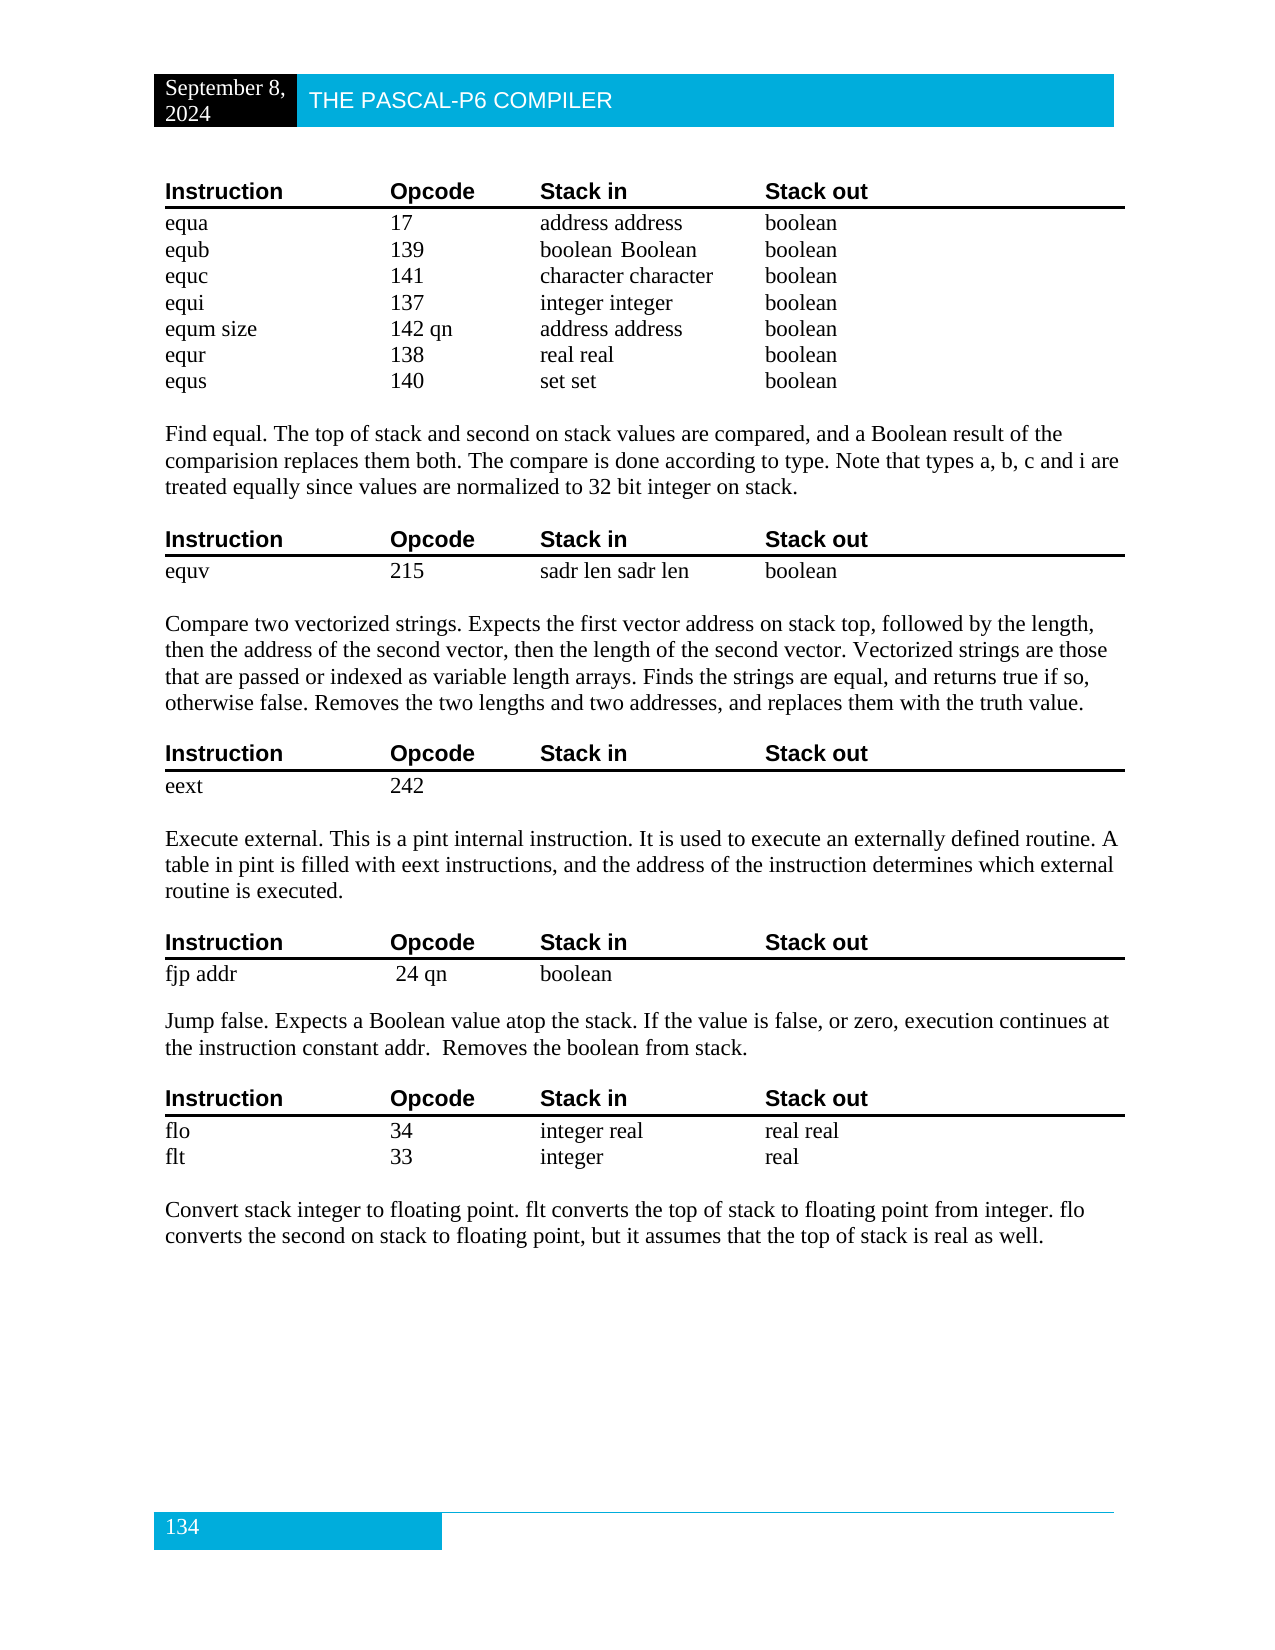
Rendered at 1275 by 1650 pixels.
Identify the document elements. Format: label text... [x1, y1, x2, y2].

text eext 242 [165, 772, 1125, 798]
text fjp addr 24 qn boolean [165, 960, 1125, 987]
text flt 33 integer real [165, 1143, 1125, 1169]
text Instruction Opcode Stack in Stack out [165, 1085, 1125, 1114]
text equr 138 real real boolean [165, 341, 1125, 368]
text Instruction Opcode Stack in Stack out [165, 929, 1125, 957]
text Instruction Opcode Stack in Stack out [165, 740, 1125, 769]
text equi 137 integer integer boolean [165, 288, 1125, 315]
text Execute external. This is a pint internal instruction. It is used to execute an externally defined routine. A table in pint is filled with eext instructions, and the address of the instruction determines which external routine is executed. [165, 825, 1125, 904]
text Find equal. The top of stack and second on stack values are compared, and a Boolean result of the comparision replaces them both. The compare is done according to type. Note that types a, b, c and i are treated equally since values are normalized to 32 bit integer on stack. [165, 420, 1125, 499]
text Instruction Opcode Stack in Stack out [165, 178, 1125, 206]
text Instruction Opcode Stack in Stack out [165, 526, 1125, 554]
text equa 17 address address boolean [165, 209, 1125, 236]
text equc 141 character character boolean [165, 262, 1125, 288]
text Compare two vectorized strings. Expects the first vector address on stack top, followed by the length, then the address of the second vector, then the length of the second vector. Vectorized strings are those that are passed or indexed as variable length arrays. Finds the strings are equal, and returns true if so, otherwise false. Removes the two lengths and two addresses, and replaces them with the truth value. [165, 610, 1125, 715]
text Jump false. Expects a Boolean value atop the stack. If the value is false, or zero, execution continues at the instruction constant addr. Removes the boolean from stack. [165, 1007, 1125, 1060]
text flo 34 integer real real real [165, 1117, 1125, 1143]
text equv 215 sadr len sadr len boolean [165, 557, 1125, 584]
text equm size 142 qn address address boolean [165, 315, 1125, 341]
text Convert stack integer to floating point. flt converts the top of stack to floating point from integer. flo converts the second on stack to floating point, but it assumes that the top of stack is real as well. [165, 1196, 1125, 1248]
text equs 140 set set boolean [165, 368, 1125, 394]
text equb 139 boolean Boolean boolean [165, 236, 1125, 262]
